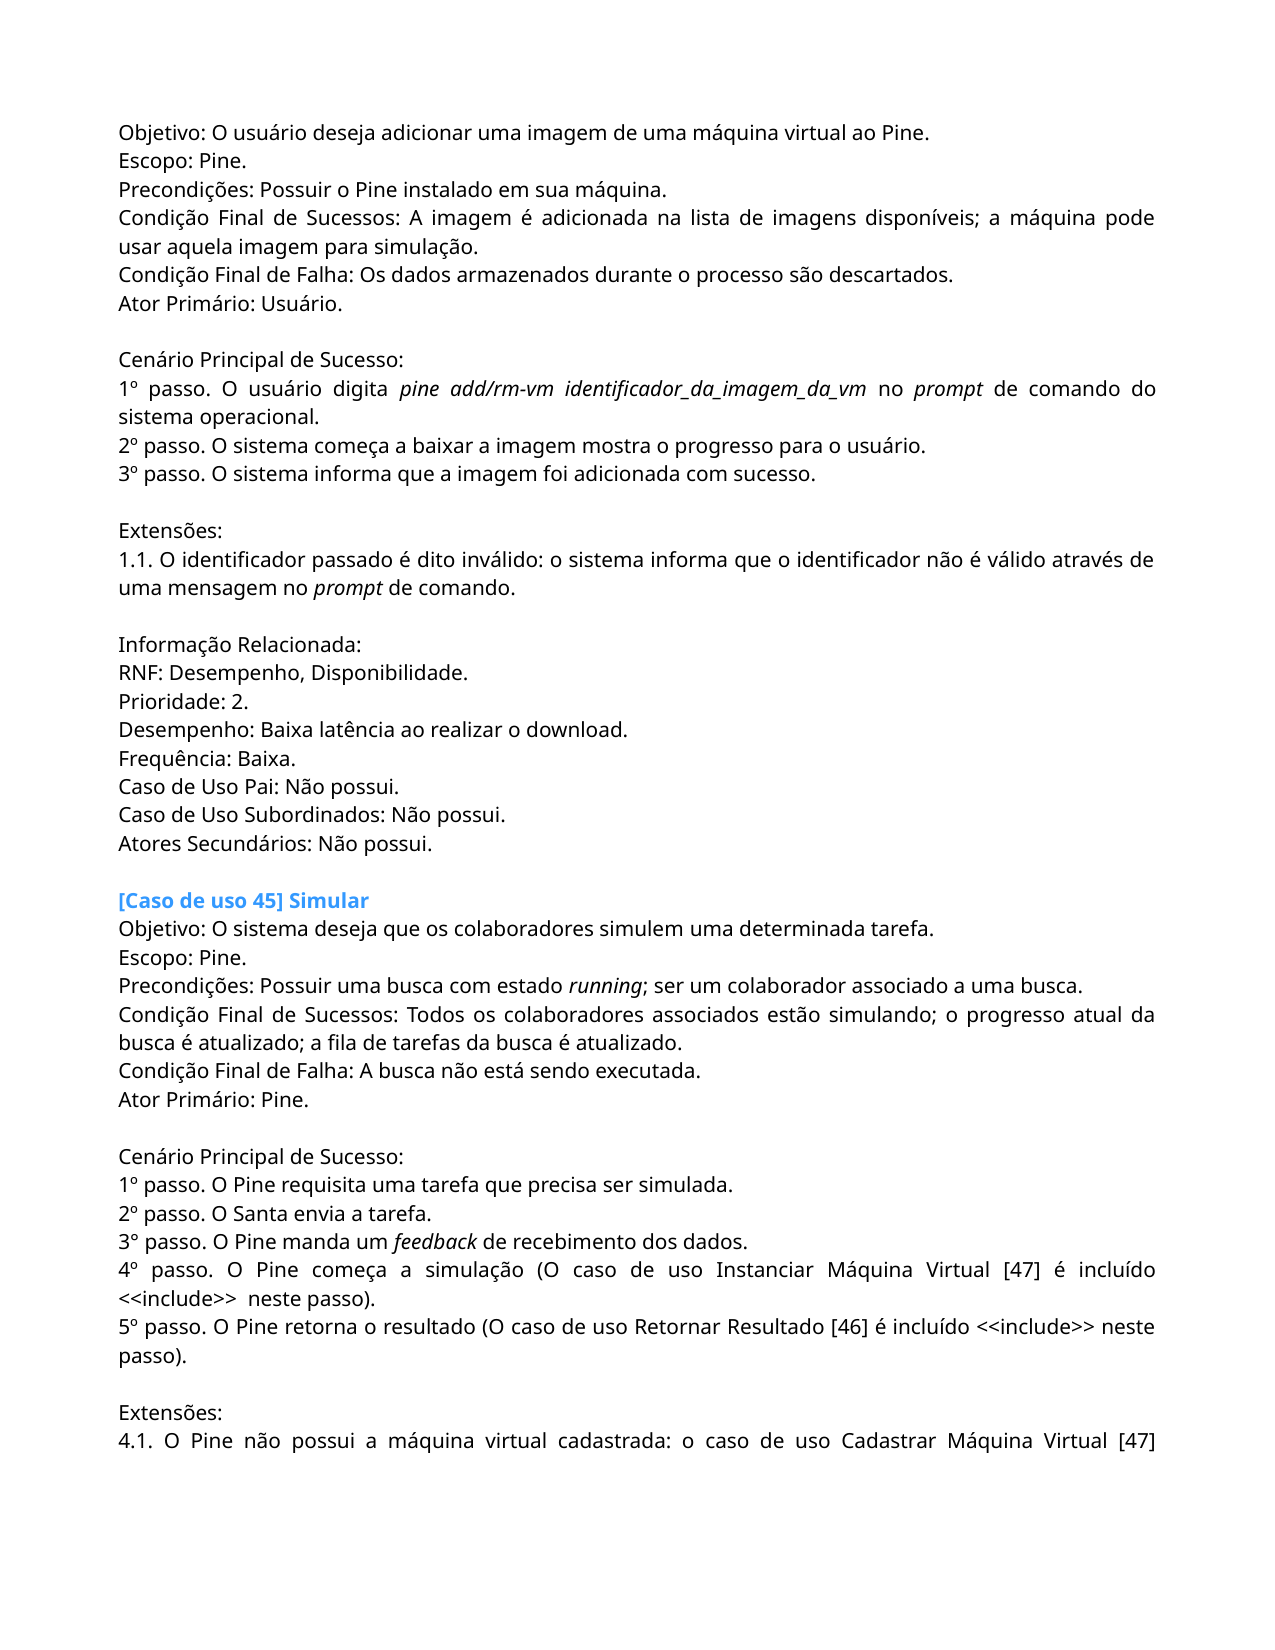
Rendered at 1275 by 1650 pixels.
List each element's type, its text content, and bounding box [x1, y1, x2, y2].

text 1º passo. O Pine requisita uma tarefa que precisa ser simulada. [118, 1170, 1157, 1199]
text Ator Primário: Pine. [118, 1085, 1157, 1113]
text 3° passo. O Pine manda um feedback de recebimento dos dados. [118, 1227, 1157, 1256]
text Escopo: Pine. [118, 943, 1157, 971]
text 2º passo. O Santa envia a tarefa. [118, 1199, 1157, 1227]
text 1º passo. O usuário digita pine add/rm-vm identificador_da_imagem_da_vm no prompt de comando do sistema operacional. [118, 374, 1157, 431]
text Objetivo: O sistema deseja que os colaboradores simulem uma determinada tarefa. [118, 914, 1157, 943]
text Precondições: Possuir o Pine instalado em sua máquina. [118, 175, 1157, 203]
text 2º passo. O sistema começa a baixar a imagem mostra o progresso para o usuário. [118, 431, 1157, 459]
text Condição Final de Sucessos: A imagem é adicionada na lista de imagens disponíveis; a máquina pode usar aquela imagem para simulação. [118, 203, 1157, 260]
text Precondições: Possuir uma busca com estado running; ser um colaborador associado a uma busca. [118, 971, 1157, 1000]
text Condição Final de Falha: Os dados armazenados durante o processo são descartados. [118, 260, 1157, 289]
text Frequência: Baixa. [118, 744, 1157, 772]
text Extensões: [118, 516, 1157, 545]
text Atores Secundários: Não possui. [118, 829, 1157, 857]
text 3º passo. O sistema informa que a imagem foi adicionada com sucesso. [118, 459, 1157, 488]
text [Caso de uso 45] Simular [118, 886, 1157, 914]
text 1.1. O identificador passado é dito inválido: o sistema informa que o identificador não é válido através de uma mensagem no prompt de comando. [118, 545, 1157, 602]
text Caso de Uso Subordinados: Não possui. [118, 801, 1157, 829]
text Desempenho: Baixa latência ao realizar o download. [118, 715, 1157, 744]
text 4º passo. O Pine começa a simulação (O caso de uso Instanciar Máquina Virtual [47] é incluído <<include>> neste passo). [118, 1256, 1157, 1312]
text Prioridade: 2. [118, 687, 1157, 715]
text Objetivo: O usuário deseja adicionar uma imagem de uma máquina virtual ao Pine. [118, 118, 1157, 147]
text Escopo: Pine. [118, 147, 1157, 175]
text 5º passo. O Pine retorna o resultado (O caso de uso Retornar Resultado [46] é incluído <<include>> neste passo). [118, 1312, 1157, 1369]
text Caso de Uso Pai: Não possui. [118, 772, 1157, 801]
text Extensões: [118, 1398, 1157, 1426]
text Cenário Principal de Sucesso: [118, 1142, 1157, 1170]
text Condição Final de Falha: A busca não está sendo executada. [118, 1057, 1157, 1085]
text Informação Relacionada: [118, 630, 1157, 658]
text Condição Final de Sucessos: Todos os colaboradores associados estão simulando; o progresso atual da busca é atualizado; a fila de tarefas da busca é atualizado. [118, 1000, 1157, 1057]
text 4.1. O Pine não possui a máquina virtual cadastrada: o caso de uso Cadastrar Máquina Virtual [47] [118, 1426, 1157, 1455]
text Cenário Principal de Sucesso: [118, 346, 1157, 374]
text RNF: Desempenho, Disponibilidade. [118, 658, 1157, 687]
text Ator Primário: Usuário. [118, 289, 1157, 317]
